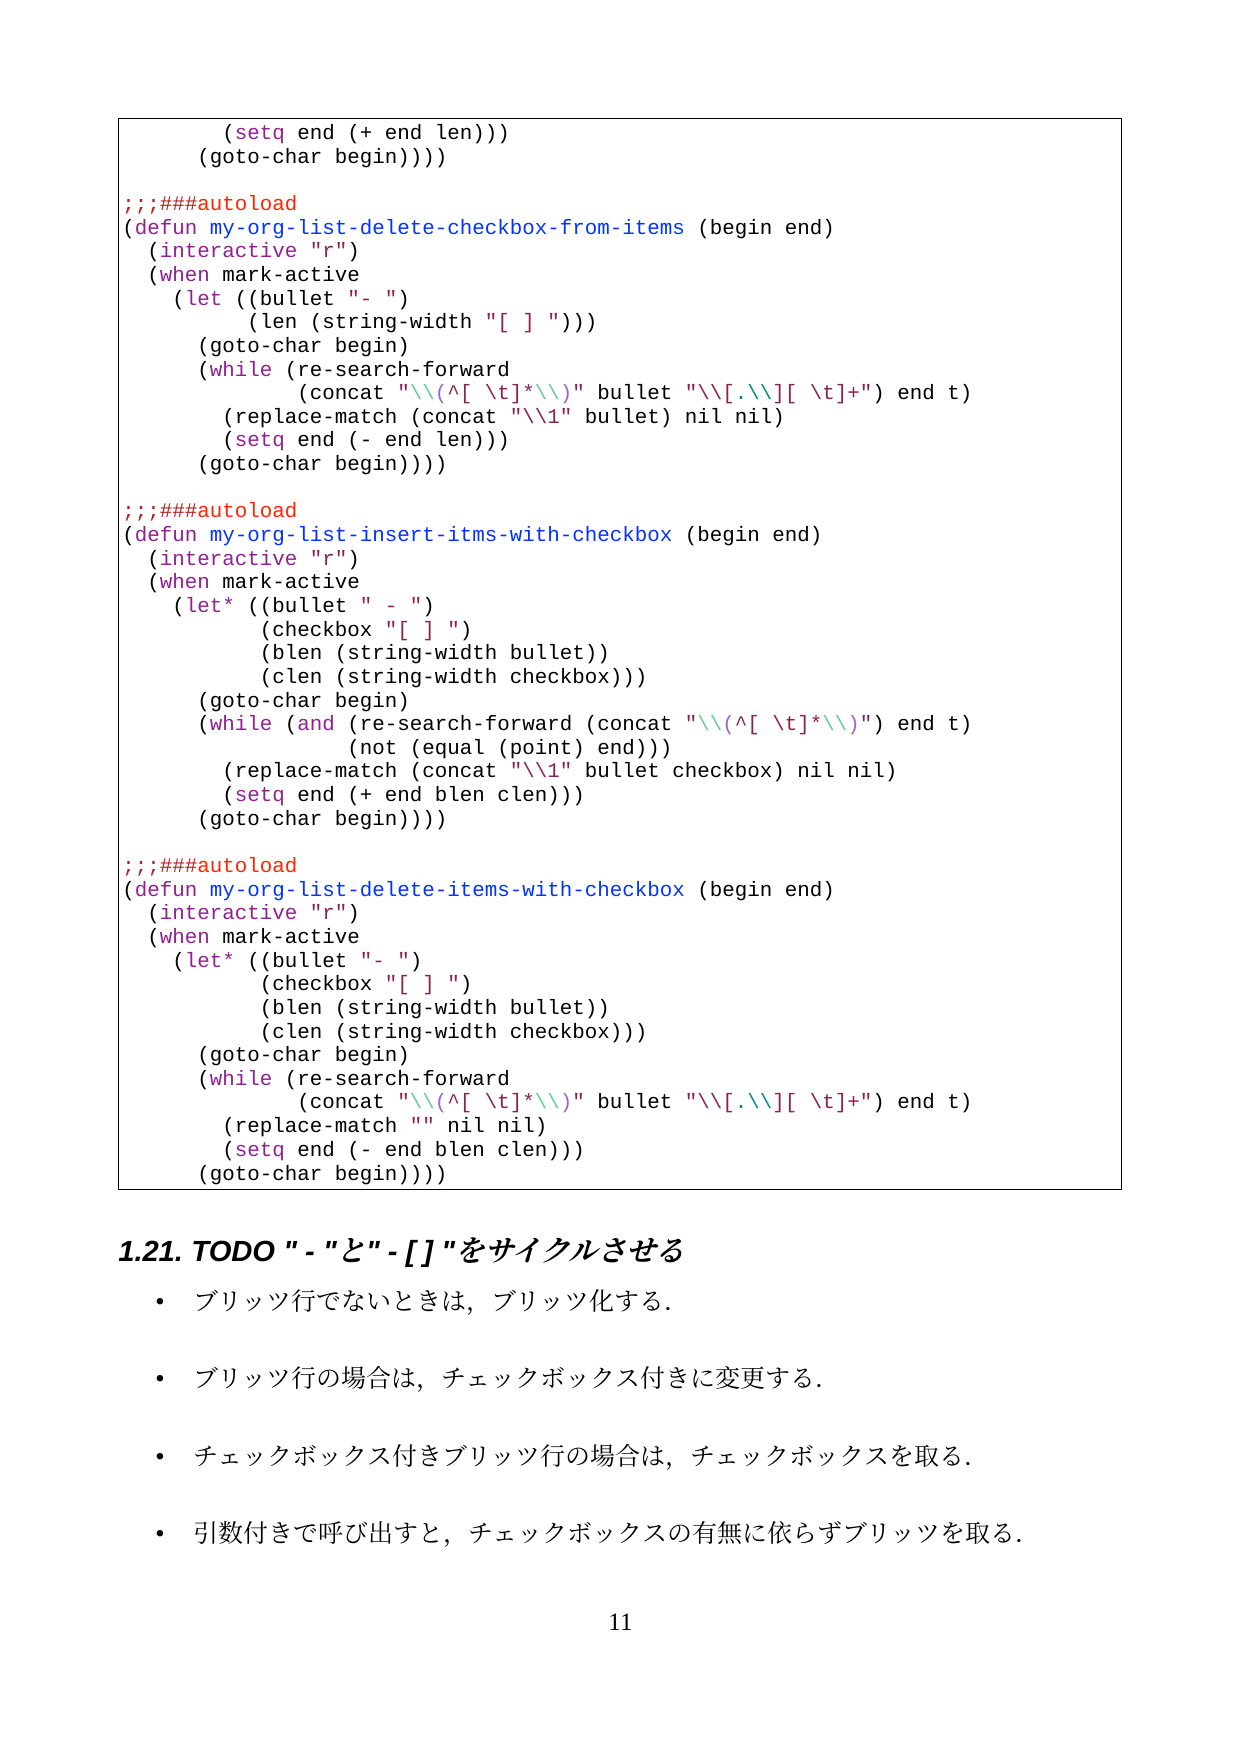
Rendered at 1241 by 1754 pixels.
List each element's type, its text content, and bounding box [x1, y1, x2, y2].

text (concat "\\(^[ \t]*\\)" bullet "\\[.\\][ \t]+") end t) [119, 378, 1121, 402]
text (while (re-search-forward [119, 1064, 1121, 1088]
text (len (string-width "[ ] "))) [119, 307, 1121, 331]
text (defun my-org-list-insert-itms-with-checkbox (begin end) [119, 520, 1121, 544]
text (when mark-active [119, 260, 1121, 284]
text (setq end (- end len))) [119, 426, 1121, 449]
text (goto-char begin)))) [119, 142, 1121, 165]
text (replace-match (concat "\\1" bullet) nil nil) [119, 402, 1121, 426]
text (goto-char begin)))) [119, 1158, 1121, 1189]
text (blen (string-width bullet)) [119, 993, 1121, 1017]
list ブリッツ行の場合は，チェックボックス付きに変更する． [156, 1359, 1122, 1424]
text (replace-match (concat "\\1" bullet checkbox) nil nil) [119, 757, 1121, 780]
list チェックボックス付きブリッツ行の場合は，チェックボックスを取る． [156, 1436, 1122, 1501]
text (goto-char begin) [119, 1040, 1121, 1064]
text (clen (string-width checkbox))) [119, 1017, 1121, 1040]
text (let ((bullet "- ") [119, 284, 1121, 307]
list ブリッツ行でないときは，ブリッツ化する． [156, 1282, 1122, 1347]
text (when mark-active [119, 922, 1121, 946]
text (while (re-search-forward [119, 354, 1121, 378]
text (clen (string-width checkbox))) [119, 662, 1121, 686]
text (when mark-active [119, 567, 1121, 591]
list 引数付きで呼び出すと，チェックボックスの有無に依らずブリッツを取る． [156, 1513, 1122, 1549]
text (interactive "r") [119, 236, 1121, 260]
text (let* ((bullet "- ") [119, 946, 1121, 969]
text (while (and (re-search-forward (concat "\\(^[ \t]*\\)") end t) [119, 709, 1121, 733]
text (interactive "r") [119, 898, 1121, 922]
text (setq end (- end blen clen))) [119, 1135, 1121, 1158]
text (defun my-org-list-delete-items-with-checkbox (begin end) [119, 875, 1121, 898]
subtitle TODO " - "と" - [ ] "をサイクルさせる [118, 1227, 1122, 1269]
text (goto-char begin) [119, 686, 1121, 709]
text (blen (string-width bullet)) [119, 638, 1121, 662]
text (checkbox "[ ] ") [119, 969, 1121, 993]
text (replace-match "" nil nil) [119, 1111, 1121, 1135]
text (concat "\\(^[ \t]*\\)" bullet "\\[.\\][ \t]+") end t) [119, 1088, 1121, 1111]
text (goto-char begin)))) [119, 804, 1121, 827]
text (let* ((bullet " - ") [119, 591, 1121, 615]
text (not (equal (point) end))) [119, 733, 1121, 757]
text (defun my-org-list-delete-checkbox-from-items (begin end) [119, 213, 1121, 236]
text (setq end (+ end blen clen))) [119, 780, 1121, 804]
text (interactive "r") [119, 544, 1121, 567]
text (setq end (+ end len))) [119, 119, 1121, 142]
text (goto-char begin) [119, 331, 1121, 354]
text ;;;###autoload [119, 189, 1121, 213]
text ;;;###autoload [119, 851, 1121, 875]
text ;;;###autoload [119, 496, 1121, 520]
text (checkbox "[ ] ") [119, 615, 1121, 638]
text (goto-char begin)))) [119, 449, 1121, 473]
